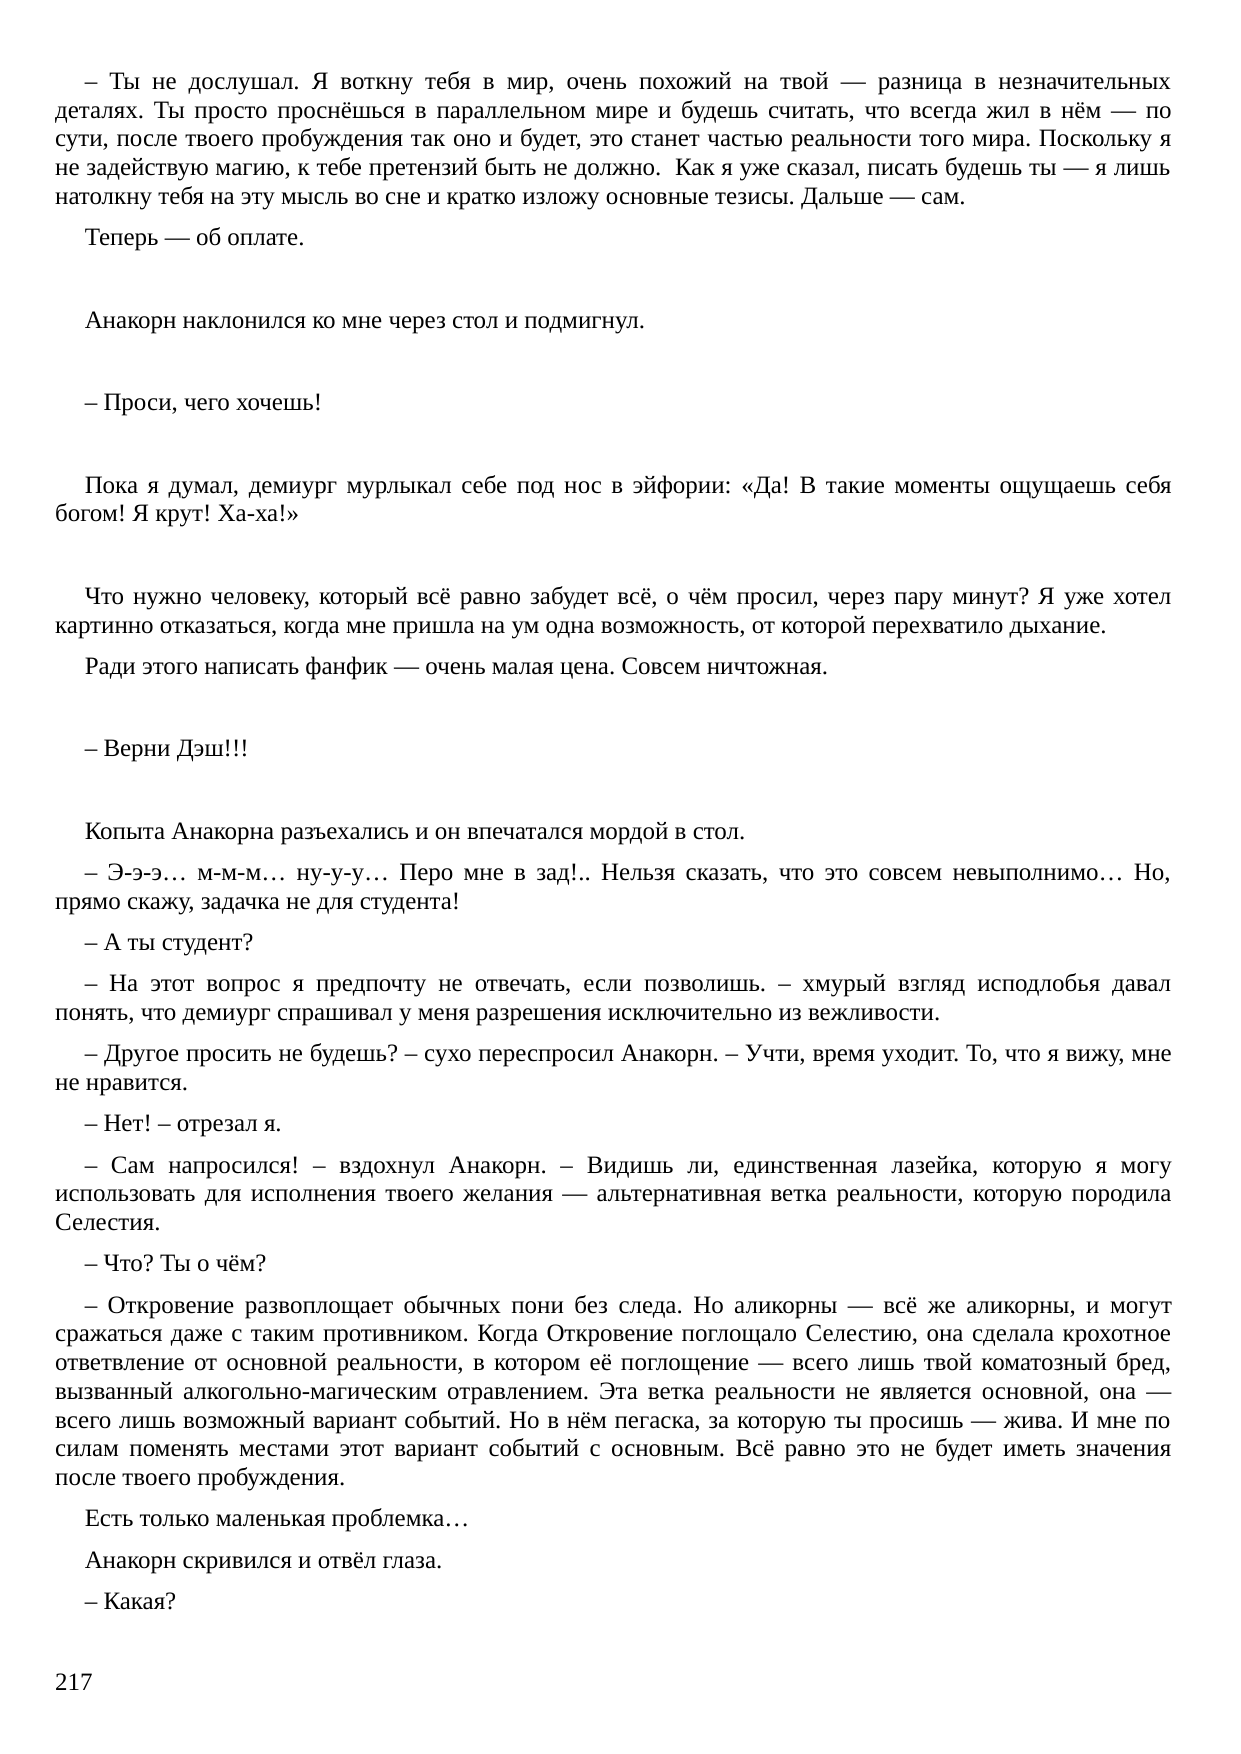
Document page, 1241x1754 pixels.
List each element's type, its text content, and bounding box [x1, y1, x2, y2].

text – Э-э-э… м-м-м… ну-у-у… Перо мне в зад!.. Нельзя сказать, что это совсем невыполнимо… Но, прямо скажу, задачка не для студента! [55, 857, 1173, 915]
text – Какая? [55, 1586, 1173, 1615]
text – Ты не дослушал. Я воткну тебя в мир, очень похожий на твой — разница в незначительных деталях. Ты просто проснёшься в параллельном мире и будешь считать, что всегда жил в нём — по сути, после твоего пробуждения так оно и будет, это станет частью реальности того мира. Поскольку я не задействую магию, к тебе претензий быть не должно. Как я уже сказал, писать будешь ты — я лишь натолкну тебя на эту мысль во сне и кратко изложу основные тезисы. Дальше — сам. [55, 66, 1173, 210]
text Что нужно человеку, который всё равно забудет всё, о чём просил, через пару минут? Я уже хотел картинно отказаться, когда мне пришла на ум одна возможность, от которой перехватило дыхание. [55, 581, 1173, 638]
text – Проси, чего хочешь! [55, 387, 1173, 416]
text Анакорн наклонился ко мне через стол и подмигнул. [55, 305, 1173, 333]
text Анакорн скривился и отвёл глаза. [55, 1545, 1173, 1573]
text – Нет! – отрезал я. [55, 1108, 1173, 1137]
text – Что? Ты о чём? [55, 1248, 1173, 1277]
text Ради этого написать фанфик — очень малая цена. Совсем ничтожная. [55, 651, 1173, 680]
text – А ты студент? [55, 927, 1173, 956]
text – Верни Дэш!!! [55, 733, 1173, 762]
text – Откровение развоплощает обычных пони без следа. Но аликорны — всё же аликорны, и могут сражаться даже с таким противником. Когда Откровение поглощало Селестию, она сделала крохотное ответвление от основной реальности, в котором её поглощение — всего лишь твой коматозный бред, вызванный алкогольно-магическим отравлением. Эта ветка реальности не является основной, она — всего лишь возможный вариант событий. Но в нём пегаска, за которую ты просишь — жива. И мне по силам поменять местами этот вариант событий с основным. Всё равно это не будет иметь значения после твоего пробуждения. [55, 1290, 1173, 1491]
text – Сам напросился! – вздохнул Анакорн. – Видишь ли, единственная лазейка, которую я могу использовать для исполнения твоего желания — альтернативная ветка реальности, которую породила Селестия. [55, 1150, 1173, 1236]
text Копыта Анакорна разъехались и он впечатался мордой в стол. [55, 816, 1173, 845]
text – Другое просить не будешь? – сухо переспросил Анакорн. – Учти, время уходит. То, что я вижу, мне не нравится. [55, 1038, 1173, 1096]
text Есть только маленькая проблемка… [55, 1503, 1173, 1532]
text – На этот вопрос я предпочту не отвечать, если позволишь. – хмурый взгляд исподлобья давал понять, что демиург спрашивал у меня разрешения исключительно из вежливости. [55, 968, 1173, 1026]
text Теперь — об оплате. [55, 222, 1173, 251]
text Пока я думал, демиург мурлыкал себе под нос в эйфории: «Да! В такие моменты ощущаешь себя богом! Я крут! Ха-ха!» [55, 470, 1173, 527]
